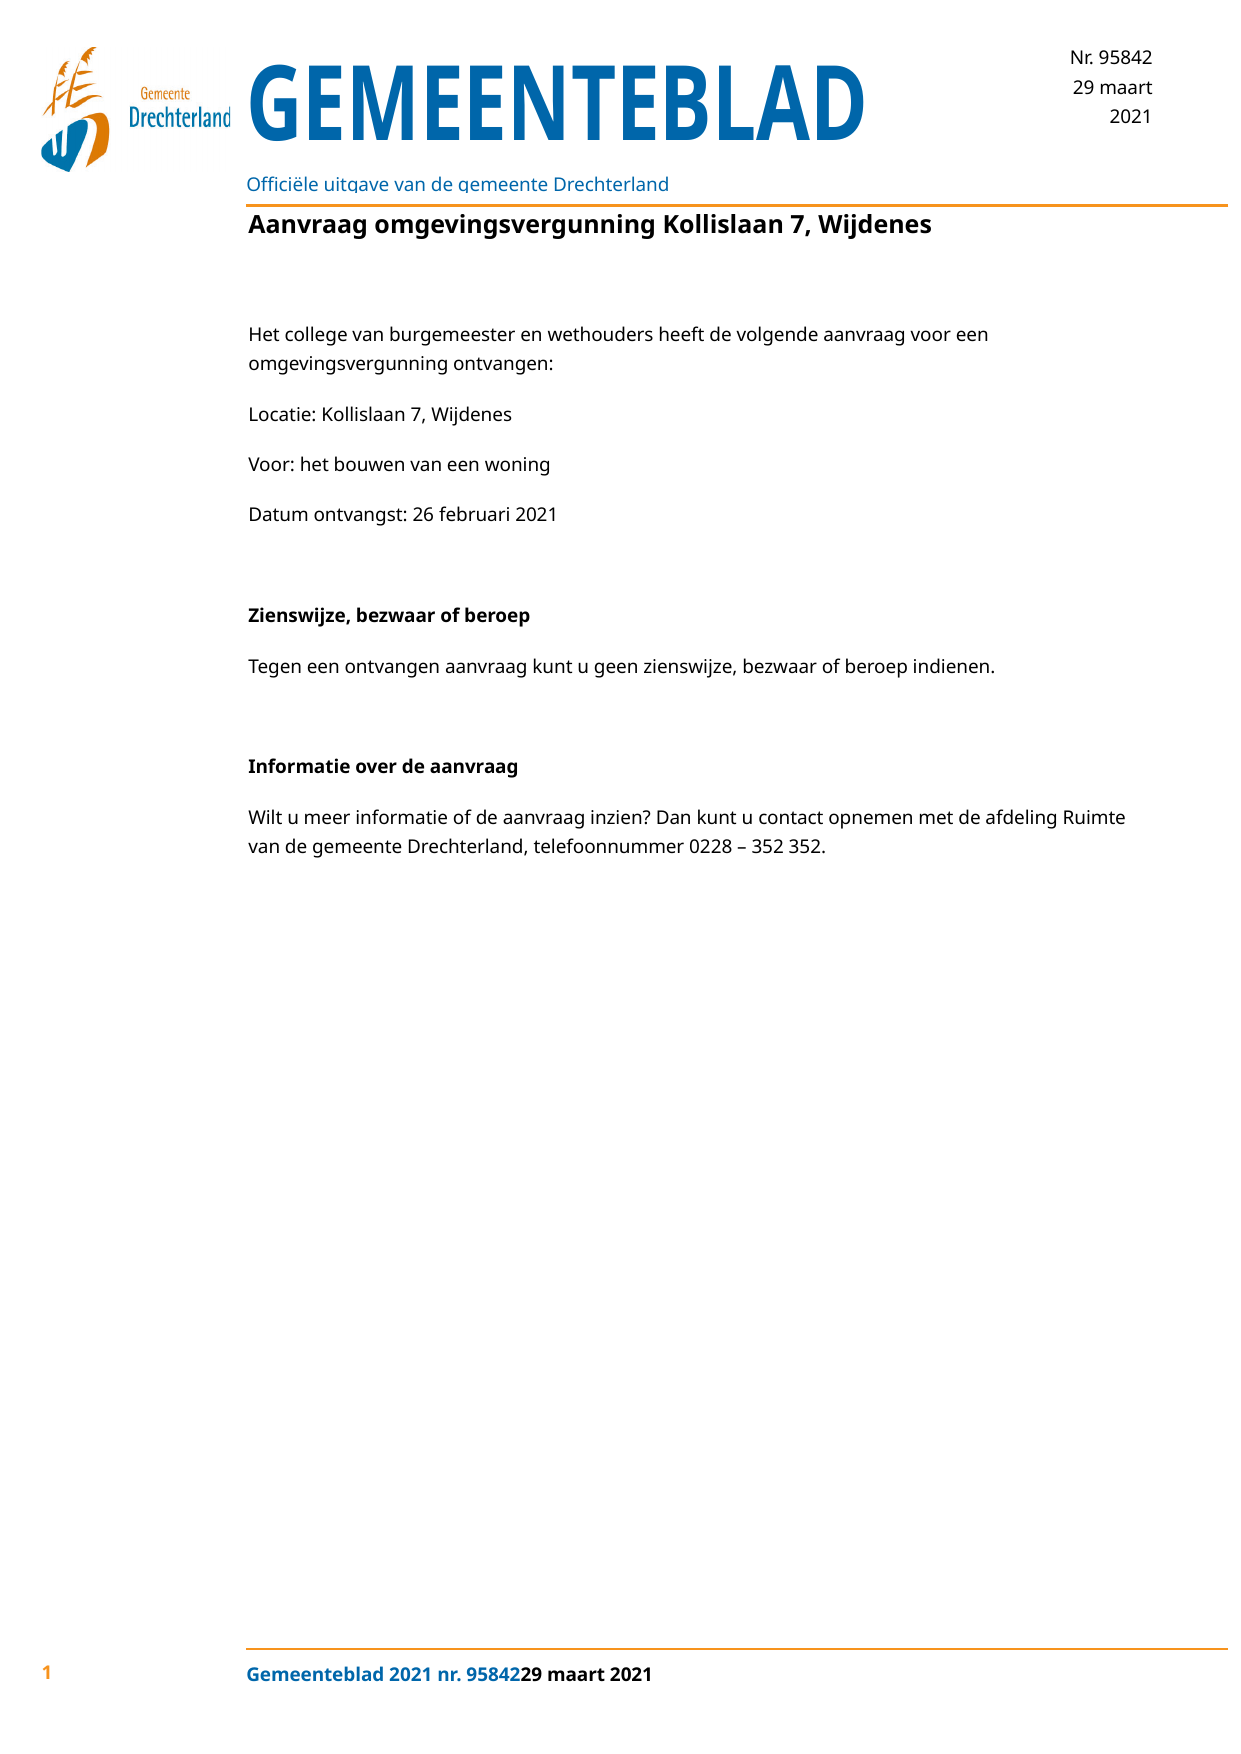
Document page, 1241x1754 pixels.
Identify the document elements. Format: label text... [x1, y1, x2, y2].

text Tegen een ontvangen aanvraag kunt u geen zienswijze, bezwaar of beroep indienen. [248, 653, 1152, 678]
text Locatie: Kollislaan 7, Wijdenes [248, 401, 1152, 426]
text Informatie over de aanvraag [248, 754, 1152, 779]
picture [226, 115, 231, 124]
picture [41, 158, 64, 172]
text Het college van burgemeester en wethouders heeft de volgende aanvraag voor een omgevingsvergunning ontvangen: [248, 321, 1152, 376]
text Wilt u meer informatie of de aanvraag inzien? Dan kunt u contact opnemen met de afdeling Ruimte van de gemeente Drechterland, telefoonnummer 0228 – 352 352. [248, 804, 1152, 859]
text Zienswijze, bezwaar of beroep [248, 602, 1152, 628]
picture [41, 47, 231, 172]
text Aanvraag omgevingsvergunning Kollislaan 7, Wijdenes [248, 207, 1152, 241]
text Datum ontvangst: 26 februari 2021 [248, 502, 1152, 527]
text Voor: het bouwen van een woning [248, 451, 1152, 477]
